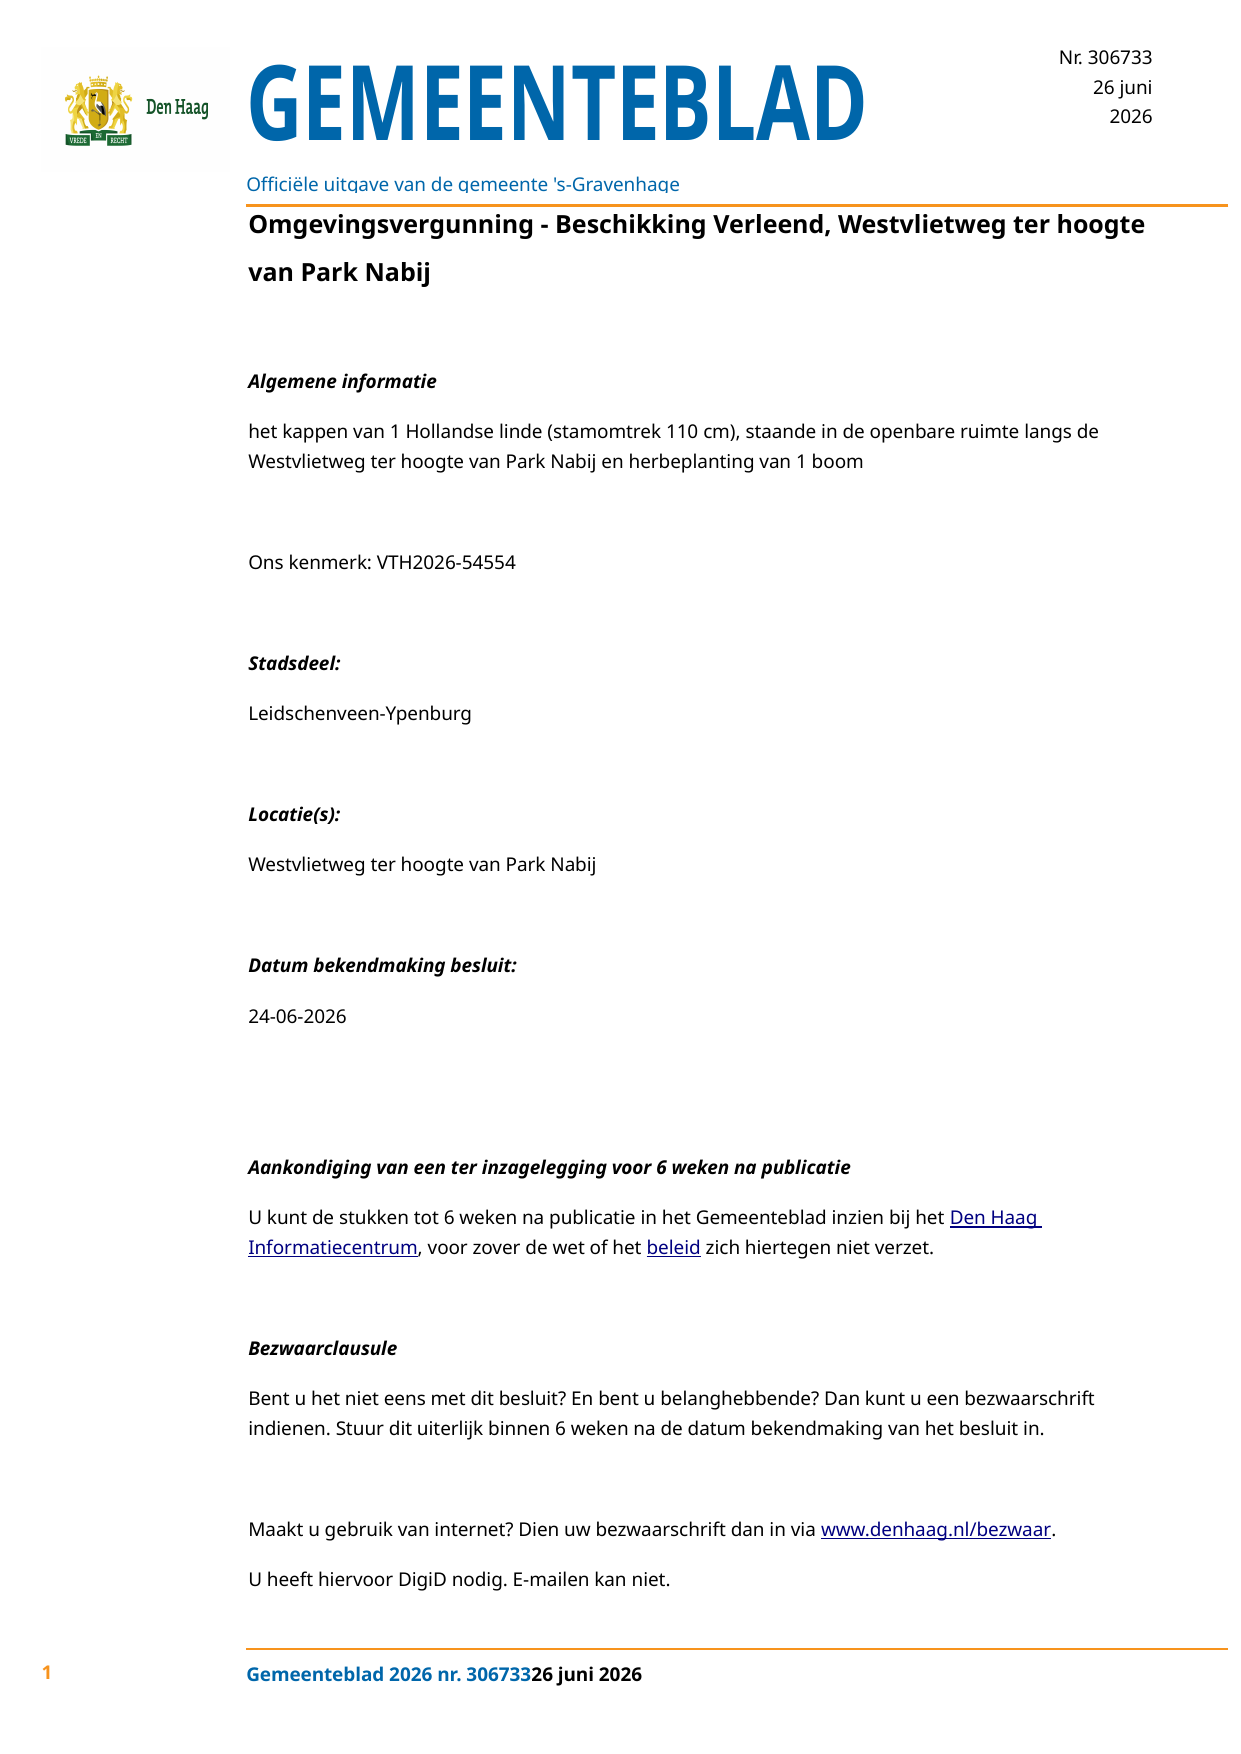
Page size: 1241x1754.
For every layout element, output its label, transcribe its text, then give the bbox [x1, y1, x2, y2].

text Leidschenveen-Ypenburg [248, 700, 1152, 726]
text Stadsdeel: [248, 650, 1152, 676]
text Locatie(s): [248, 801, 1152, 827]
text 24-06-2026 [248, 1003, 1152, 1029]
text Maakt u gebruik van internet? Dien uw bezwaarschrift dan in via www.denhaag.nl/bezwaar. [248, 1516, 1152, 1542]
picture [41, 47, 231, 172]
text U heeft hiervoor DigiD nodig. E-mailen kan niet. [248, 1566, 1152, 1592]
text Algemene informatie [248, 368, 1152, 394]
text het kappen van 1 Hollandse linde (stamomtrek 110 cm), staande in de openbare ruimte langs de Westvlietweg ter hoogte van Park Nabij en herbeplanting van 1 boom [248, 419, 1152, 474]
text Bent u het niet eens met dit besluit? En bent u belanghebbende? Dan kunt u een bezwaarschrift indienen. Stuur dit uiterlijk binnen 6 weken na de datum bekendmaking van het besluit in. [248, 1385, 1152, 1441]
text Aankondiging van een ter inzagelegging voor 6 weken na publicatie [248, 1154, 1152, 1180]
text Bezwaarclausule [248, 1335, 1152, 1361]
text Omgevingsvergunning - Beschikking Verleend, Westvlietweg ter hoogte van Park Nabij [248, 207, 1152, 288]
text Ons kenmerk: VTH2026-54554 [248, 549, 1152, 575]
text Datum bekendmaking besluit: [248, 952, 1152, 978]
text Westvlietweg ter hoogte van Park Nabij [248, 852, 1152, 877]
text U kunt de stukken tot 6 weken na publicatie in het Gemeenteblad inzien bij het Den Haag Informatiecentrum, voor zover de wet of het beleid zich hiertegen niet verzet. [248, 1204, 1152, 1260]
